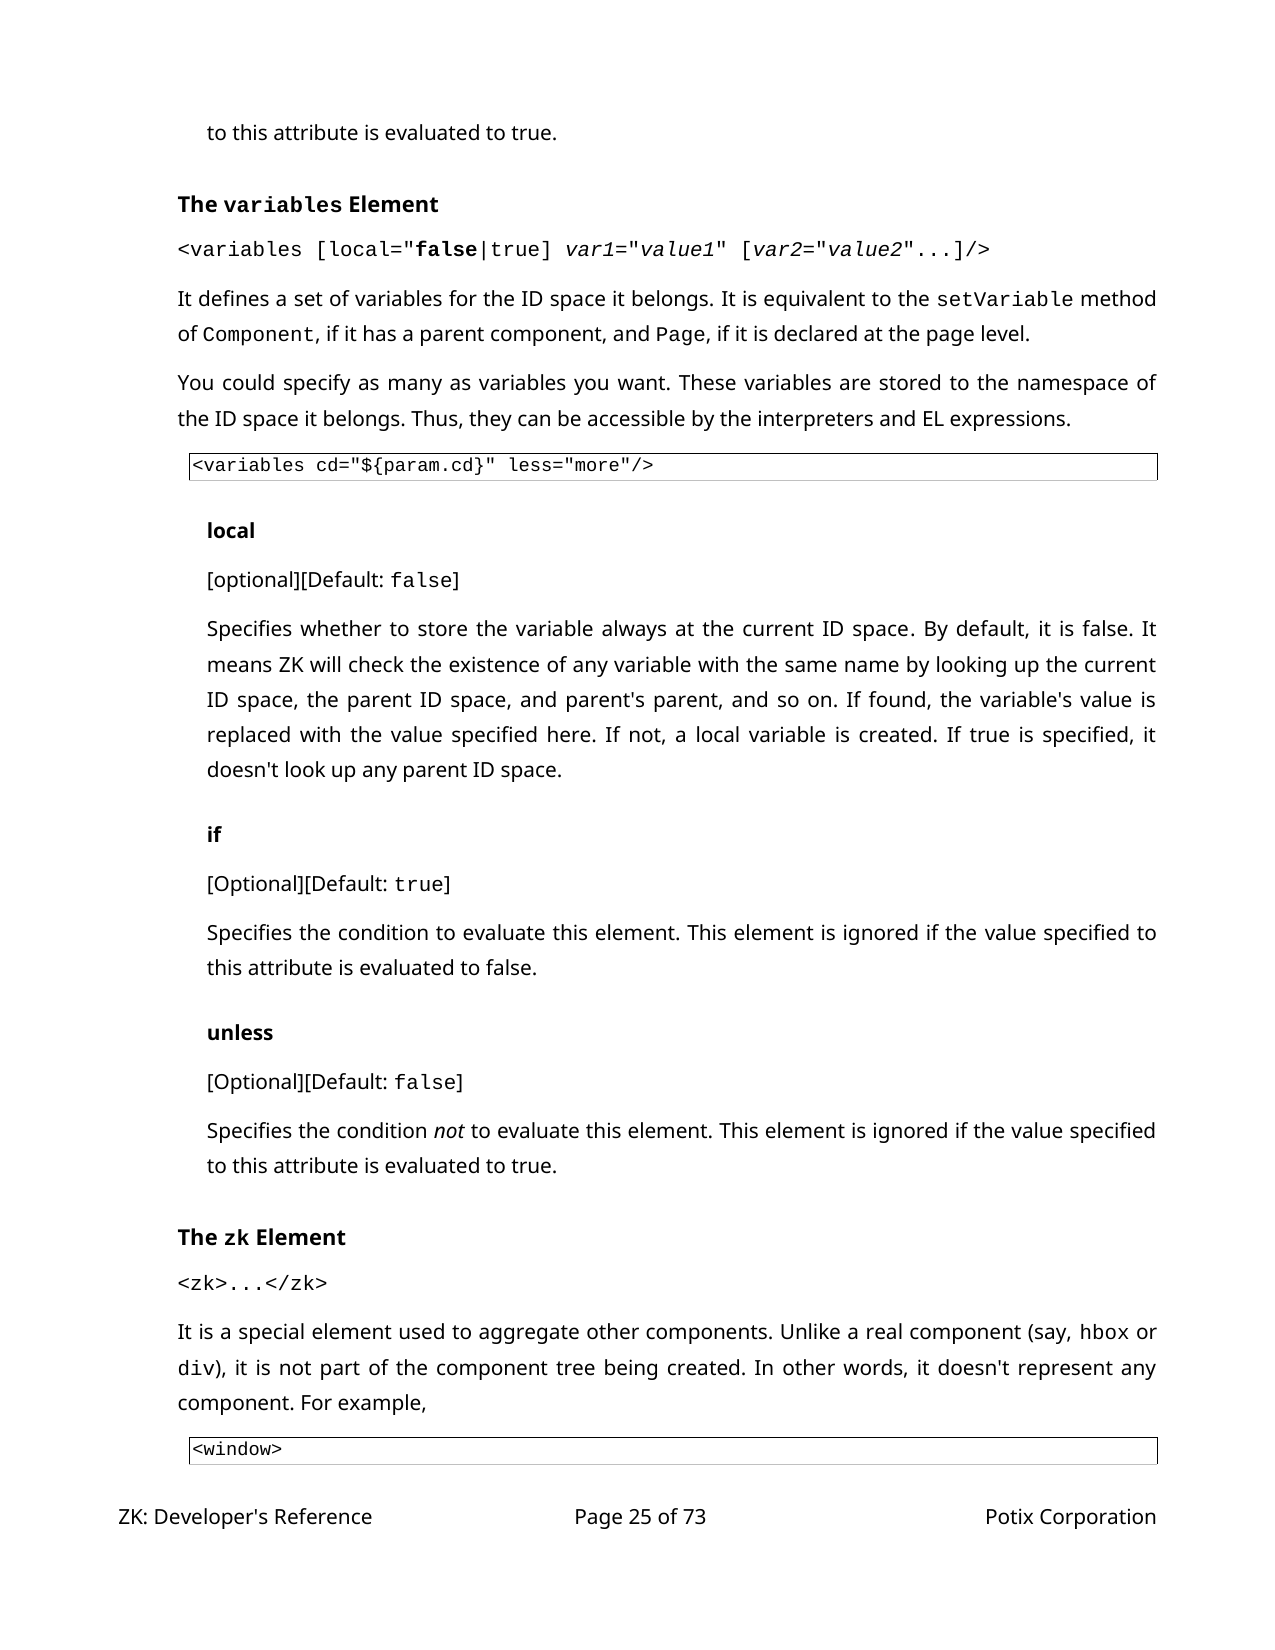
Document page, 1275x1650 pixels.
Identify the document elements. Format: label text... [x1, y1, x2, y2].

text Specifies the condition not to evaluate this element. This element is ignored if the value specified to this attribute is evaluated to true. [207, 1116, 1157, 1180]
text to this attribute is evaluated to true. [207, 118, 1157, 146]
text You could specify as many as variables you want. These variables are stored to the namespace of the ID space it belongs. Thus, they can be accessible by the interpreters and EL expressions. [177, 368, 1157, 432]
text <variables cd="${param.cd}" less="more"/> [190, 454, 1157, 480]
text [Optional][Default: false] [207, 1067, 1157, 1096]
text <variables [local="false|true] var1="value1" [var2="value2"...]/> [177, 239, 1157, 263]
text <zk>...</zk> [177, 1273, 1157, 1297]
text It is a special element used to aggregate other components. Unlike a real component (say, hbox or div), it is not part of the component tree being created. In other words, it doesn't represent any component. For example, [177, 1317, 1157, 1416]
text Specifies the condition to evaluate this element. This element is ignored if the value specified to this attribute is evaluated to false. [207, 918, 1157, 982]
subtitle The zk Element [177, 1222, 1157, 1252]
text It defines a set of variables for the ID space it belongs. It is equivalent to the setVariable method of Component, if it has a parent component, and Page, if it is declared at the page level. [177, 284, 1157, 348]
subtitle unless [207, 1018, 1157, 1047]
subtitle if [207, 820, 1157, 848]
text Specifies whether to store the variable always at the current ID space. By default, it is false. It means ZK will check the existence of any variable with the same name by looking up the current ID space, the parent ID space, and parent's parent, and so on. If found, the variable's value is replaced with the value specified here. If not, a local variable is created. If true is specified, it doesn't look up any parent ID space. [207, 614, 1157, 783]
text [Optional][Default: true] [207, 869, 1157, 898]
subtitle local [207, 516, 1157, 545]
subtitle The variables Element [177, 189, 1157, 219]
text <window> [190, 1438, 1157, 1464]
text [optional][Default: false] [207, 565, 1157, 594]
